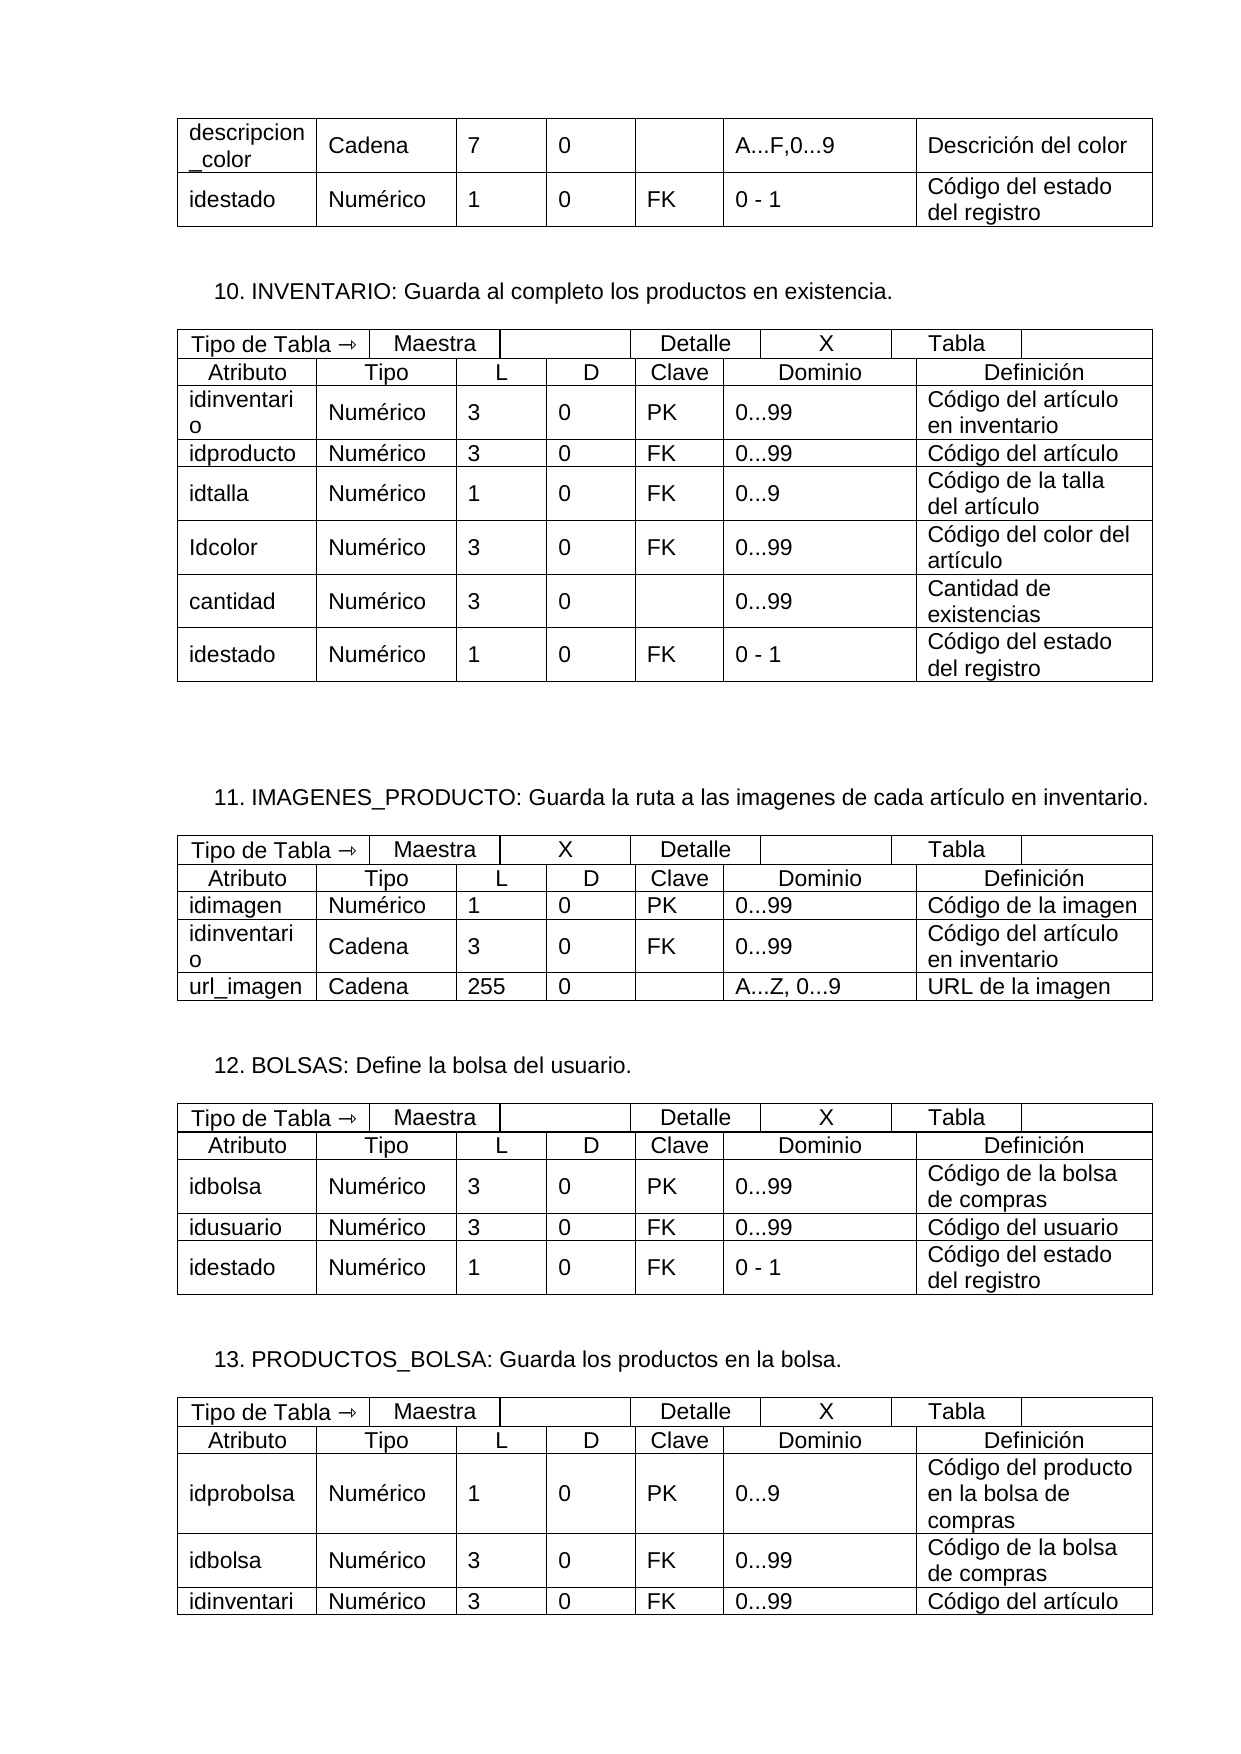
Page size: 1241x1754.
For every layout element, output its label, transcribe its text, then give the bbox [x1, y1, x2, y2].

table_cell Atributo [178, 359, 316, 385]
table_cell url_imagen [178, 973, 316, 1000]
table_header X [761, 330, 891, 357]
table_cell 7 [457, 119, 546, 172]
table_cell Código del estado del registro [917, 173, 1152, 226]
table_header Maestra [370, 836, 499, 864]
table_cell Numérico [317, 1214, 456, 1240]
table_cell D [547, 865, 635, 891]
table_cell Código del artículo [917, 440, 1152, 466]
table_cell Numérico [317, 1588, 456, 1614]
table_cell Código del artículo [917, 1588, 1152, 1614]
table_cell 0 [547, 1588, 635, 1614]
table_header Maestra [370, 330, 499, 357]
table_cell Clave [636, 359, 723, 385]
table_header X [761, 1104, 891, 1131]
table_cell Numérico [317, 440, 456, 466]
table_cell Definición [917, 1427, 1152, 1453]
table_cell Cantidad de existencias [917, 575, 1152, 627]
table_cell Cadena [317, 973, 456, 1000]
table_cell Dominio [724, 1133, 916, 1159]
table_cell idinventario [178, 920, 316, 972]
table_cell 0...99 [724, 1588, 916, 1614]
table_header Detalle [631, 1104, 760, 1131]
table_header Tipo de Tabla ⇾ [178, 1398, 369, 1426]
table_cell 3 [457, 1160, 546, 1213]
table_header Maestra [370, 1104, 499, 1131]
table_cell 0 [547, 973, 635, 1000]
table_cell Dominio [724, 1427, 916, 1453]
table_cell FK [636, 173, 723, 226]
table_header Tipo de Tabla ⇾ [178, 330, 369, 357]
table_cell Dominio [724, 865, 916, 891]
table_header Tabla [892, 1104, 1021, 1131]
table_cell idusuario [178, 1214, 316, 1240]
table_cell 0...99 [724, 892, 916, 918]
table_cell PK [636, 892, 723, 918]
table_header Tipo de Tabla ⇾ [178, 1104, 369, 1131]
table_cell 3 [457, 1588, 546, 1614]
list IMAGENES_PRODUCTO: Guarda la ruta a las imagenes de cada artículo en inventario. [213, 784, 1152, 810]
table_cell Atributo [178, 1133, 316, 1159]
table_cell 0 [547, 386, 635, 438]
table_cell Numérico [317, 1241, 456, 1294]
table_cell Atributo [178, 1427, 316, 1453]
table_cell FK [636, 1534, 723, 1587]
table_cell Dominio [724, 359, 916, 385]
table_cell PK [636, 1454, 723, 1533]
table_cell 0...99 [724, 1534, 916, 1587]
table_cell Numérico [317, 892, 456, 918]
table_header [501, 1398, 630, 1426]
table_cell Tipo [317, 865, 456, 891]
table_cell idproducto [178, 440, 316, 466]
table_cell 1 [457, 467, 546, 520]
table_cell Código de la bolsa de compras [917, 1534, 1152, 1587]
table_cell Idcolor [178, 521, 316, 573]
table_header Detalle [631, 836, 760, 864]
table_cell idimagen [178, 892, 316, 918]
table_cell L [457, 1133, 546, 1159]
table_cell Numérico [317, 386, 456, 438]
table_cell 0 [547, 119, 635, 172]
table_cell 1 [457, 628, 546, 681]
table_cell 0...9 [724, 467, 916, 520]
table_cell 0 [547, 575, 635, 627]
table_cell Código del artículo en inventario [917, 386, 1152, 438]
table_cell 3 [457, 575, 546, 627]
table_cell FK [636, 1588, 723, 1614]
table_cell PK [636, 386, 723, 438]
table_header [501, 330, 630, 357]
table_cell 1 [457, 173, 546, 226]
table_cell L [457, 1427, 546, 1453]
table_cell FK [636, 920, 723, 972]
table_cell 0 [547, 628, 635, 681]
table_cell Código del color del artículo [917, 521, 1152, 573]
table_cell Tipo [317, 1133, 456, 1159]
table_header X [761, 1398, 891, 1426]
table_header Tabla [892, 1398, 1021, 1426]
table_header [501, 1104, 630, 1131]
table_cell Clave [636, 1427, 723, 1453]
table_cell Definición [917, 1133, 1152, 1159]
table_cell 3 [457, 440, 546, 466]
table_cell Numérico [317, 521, 456, 573]
table_cell URL de la imagen [917, 973, 1152, 1000]
table_cell 3 [457, 1534, 546, 1587]
table_cell Numérico [317, 575, 456, 627]
table_cell A...F,0...9 [724, 119, 916, 172]
table_cell Tipo [317, 1427, 456, 1453]
table_cell idestado [178, 1241, 316, 1294]
table_cell 1 [457, 1241, 546, 1294]
table_header Detalle [631, 330, 760, 357]
table_cell 1 [457, 892, 546, 918]
table_cell idinventario [178, 386, 316, 438]
table_header [1022, 1104, 1152, 1131]
table_cell Descrición del color [917, 119, 1152, 172]
table_cell idbolsa [178, 1534, 316, 1587]
table_cell FK [636, 467, 723, 520]
table_cell Definición [917, 359, 1152, 385]
list INVENTARIO: Guarda al completo los productos en existencia. [213, 278, 1152, 304]
table_cell Código de la talla del artículo [917, 467, 1152, 520]
table_cell [636, 973, 723, 1000]
table_header Detalle [631, 1398, 760, 1426]
table_cell Tipo [317, 359, 456, 385]
table_cell 0 [547, 1241, 635, 1294]
table_cell 0...9 [724, 1454, 916, 1533]
table_cell Numérico [317, 628, 456, 681]
table_cell 0 [547, 467, 635, 520]
table_cell idinventari [178, 1588, 316, 1614]
table_cell FK [636, 521, 723, 573]
table_cell cantidad [178, 575, 316, 627]
table_cell 0...99 [724, 1214, 916, 1240]
table_cell Cadena [317, 920, 456, 972]
table_cell Código del estado del registro [917, 1241, 1152, 1294]
table_cell D [547, 359, 635, 385]
table_cell idprobolsa [178, 1454, 316, 1533]
table_cell 3 [457, 920, 546, 972]
table_cell [636, 575, 723, 627]
table_cell 3 [457, 1214, 546, 1240]
table_cell idestado [178, 173, 316, 226]
table_cell Código del producto en la bolsa de compras [917, 1454, 1152, 1533]
table_cell A...Z, 0...9 [724, 973, 916, 1000]
table_header Tabla [892, 330, 1021, 357]
table_cell Numérico [317, 173, 456, 226]
table_cell Clave [636, 1133, 723, 1159]
table_cell 0 - 1 [724, 173, 916, 226]
table_cell Código del usuario [917, 1214, 1152, 1240]
table_cell 0...99 [724, 1160, 916, 1213]
table_cell D [547, 1133, 635, 1159]
table_cell [636, 119, 723, 172]
table_cell 3 [457, 386, 546, 438]
list PRODUCTOS_BOLSA: Guarda los productos en la bolsa. [213, 1346, 1152, 1372]
table_cell descripcion_color [178, 119, 316, 172]
table_cell idestado [178, 628, 316, 681]
table_cell FK [636, 1214, 723, 1240]
table_header Maestra [370, 1398, 499, 1426]
table_header [761, 836, 891, 864]
table_cell 0...99 [724, 521, 916, 573]
table_cell 0 [547, 892, 635, 918]
table_cell Numérico [317, 1160, 456, 1213]
table_cell 0...99 [724, 920, 916, 972]
list BOLSAS: Define la bolsa del usuario. [213, 1052, 1152, 1078]
table_cell Atributo [178, 865, 316, 891]
table_cell Código del estado del registro [917, 628, 1152, 681]
table_cell Definición [917, 865, 1152, 891]
table_cell 255 [457, 973, 546, 1000]
table_cell FK [636, 440, 723, 466]
table_header [1022, 1398, 1152, 1426]
table_cell 0 [547, 1534, 635, 1587]
table_cell 0 - 1 [724, 628, 916, 681]
table_cell Cadena [317, 119, 456, 172]
table_cell 0 [547, 440, 635, 466]
table_header [1022, 330, 1152, 357]
table_cell 0...99 [724, 440, 916, 466]
table_cell Clave [636, 865, 723, 891]
table_cell 0 [547, 1214, 635, 1240]
table_cell Numérico [317, 1534, 456, 1587]
table_cell L [457, 359, 546, 385]
table_header Tipo de Tabla ⇾ [178, 836, 369, 864]
table_cell Código de la bolsa de compras [917, 1160, 1152, 1213]
table_header X [501, 836, 630, 864]
table_cell 1 [457, 1454, 546, 1533]
table_cell L [457, 865, 546, 891]
table_cell idbolsa [178, 1160, 316, 1213]
table_header Tabla [892, 836, 1021, 864]
table_cell Numérico [317, 467, 456, 520]
table_cell 0 [547, 173, 635, 226]
table_cell 0 [547, 1454, 635, 1533]
table_cell 0 [547, 521, 635, 573]
table_cell Código del artículo en inventario [917, 920, 1152, 972]
table_cell Numérico [317, 1454, 456, 1533]
table_cell idtalla [178, 467, 316, 520]
table_cell D [547, 1427, 635, 1453]
table_header [1022, 836, 1152, 864]
table_cell 0...99 [724, 386, 916, 438]
table_cell PK [636, 1160, 723, 1213]
table_cell 3 [457, 521, 546, 573]
table_cell Código de la imagen [917, 892, 1152, 918]
table_cell 0 [547, 1160, 635, 1213]
table_cell 0 - 1 [724, 1241, 916, 1294]
table_cell FK [636, 1241, 723, 1294]
table_cell 0...99 [724, 575, 916, 627]
table_cell FK [636, 628, 723, 681]
table_cell 0 [547, 920, 635, 972]
